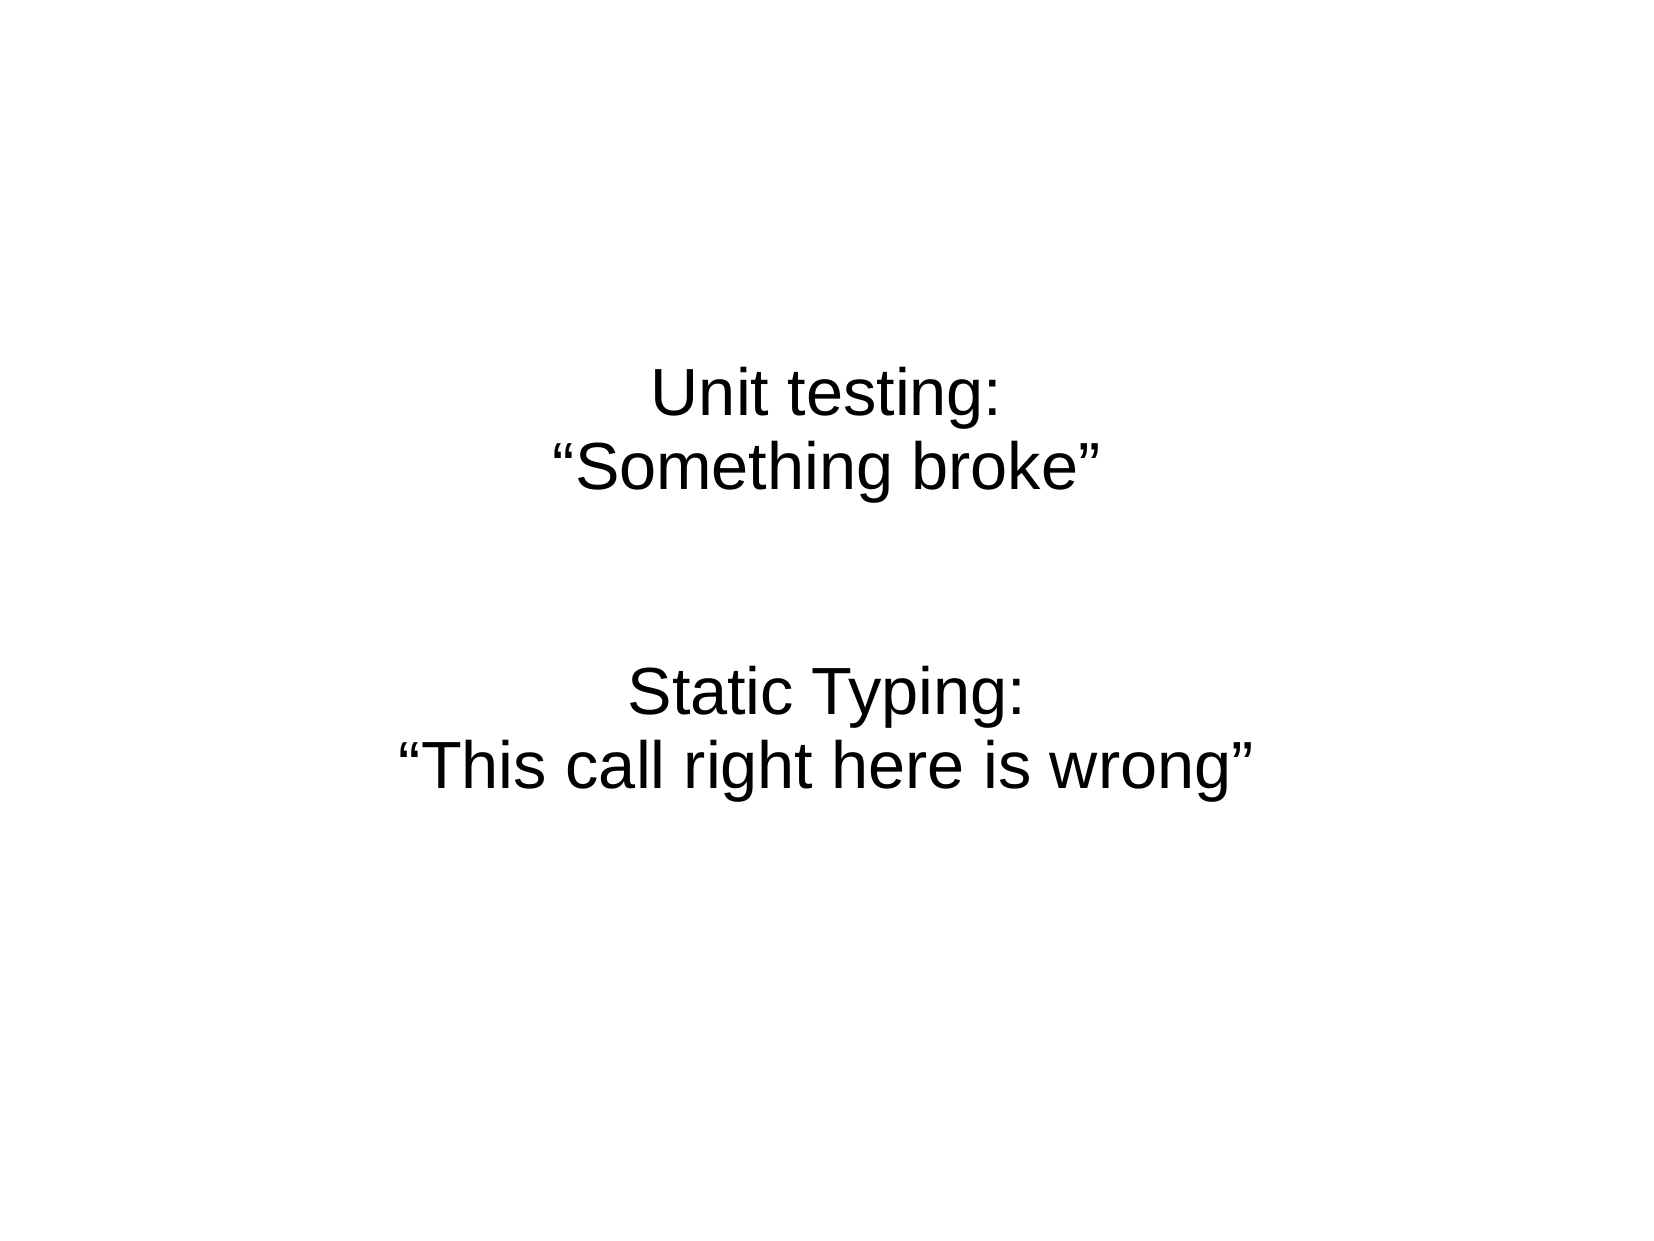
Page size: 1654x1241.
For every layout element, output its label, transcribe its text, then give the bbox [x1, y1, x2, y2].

subtitle Unit testing: “Something broke” Static Typing: “This call right here is wrong” [82, 49, 1571, 1109]
